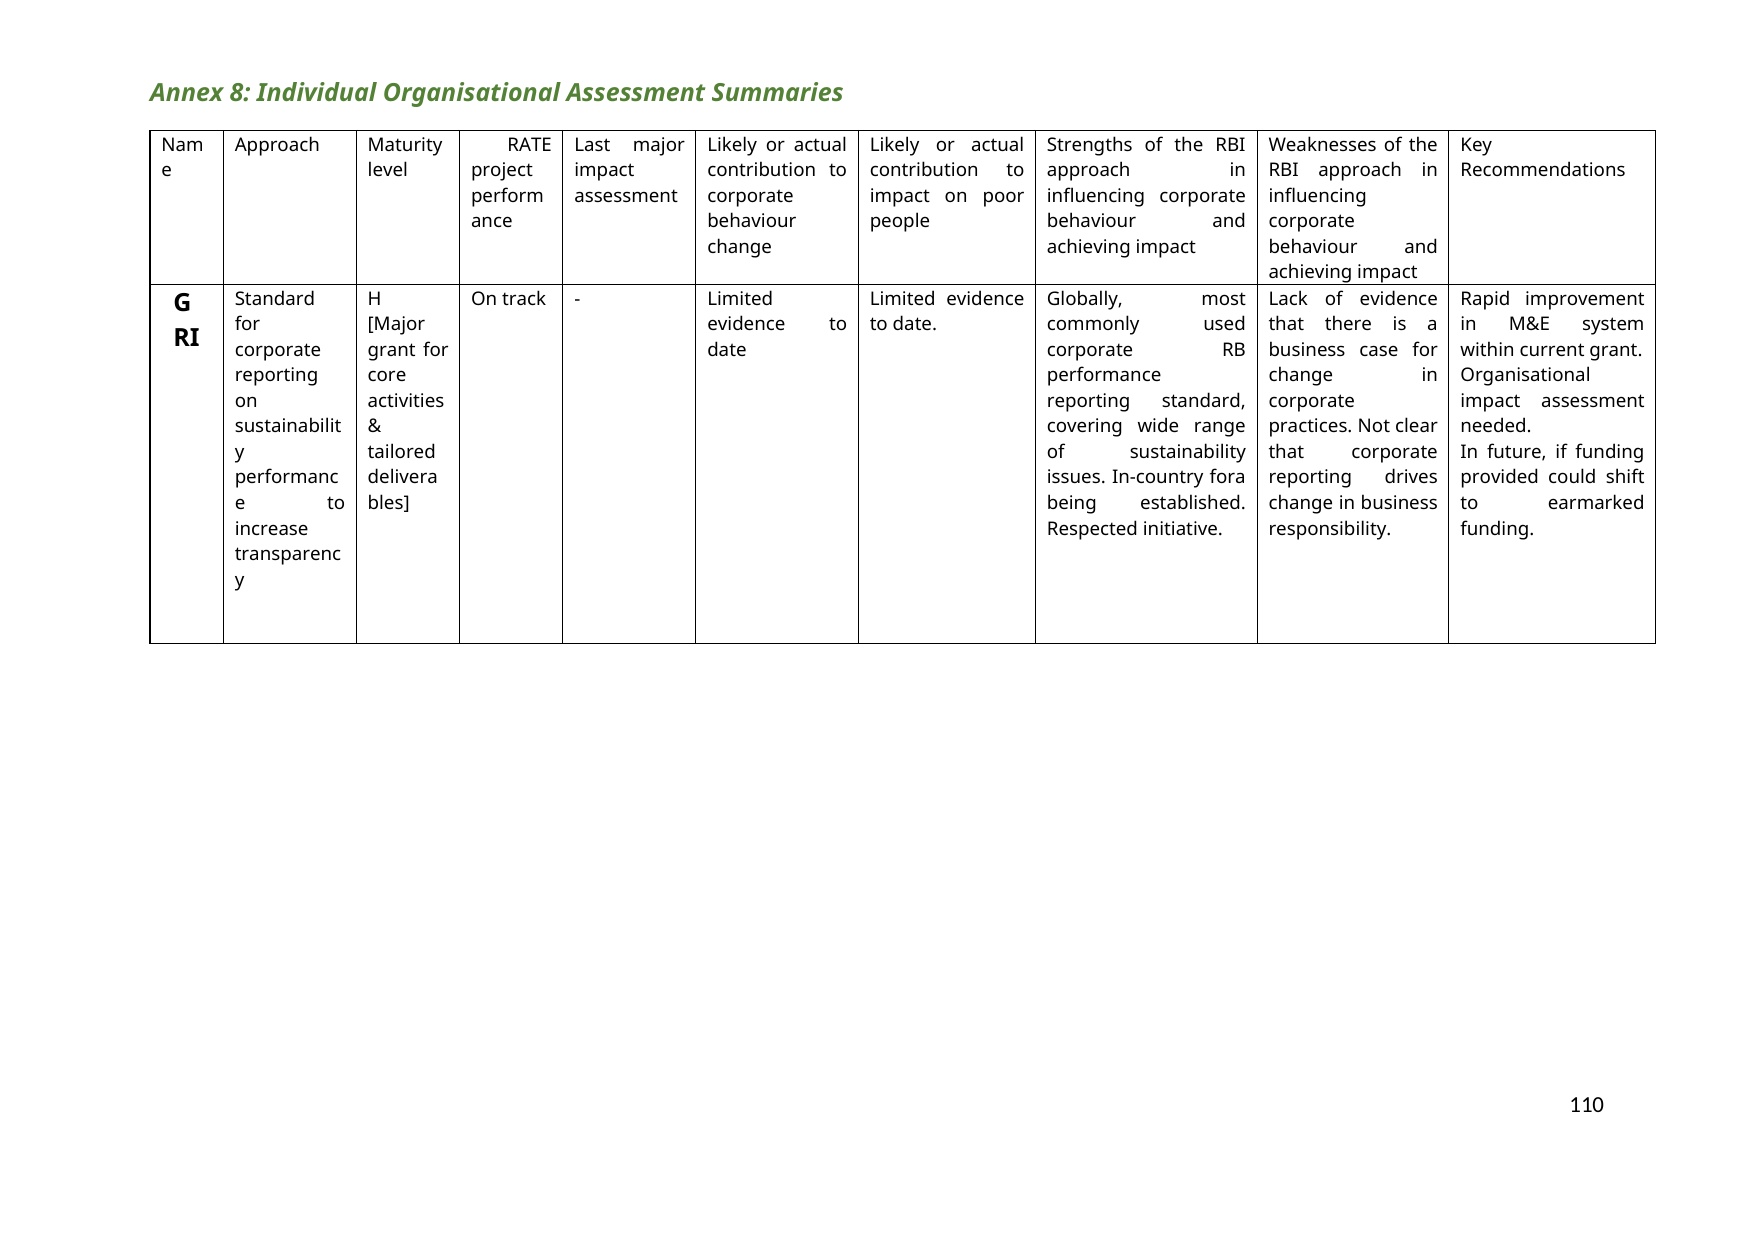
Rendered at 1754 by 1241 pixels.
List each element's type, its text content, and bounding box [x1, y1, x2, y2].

table_header Likely or actual contribution to impact on poor people [859, 131, 1035, 284]
table_cell Standard for corporate reporting on sustainability performance to increase transparency [224, 285, 356, 642]
table_header Approach [224, 131, 356, 284]
table_header RATE project performance [460, 131, 562, 284]
table_header Strengths of the RBI approach in influencing corporate behaviour and achieving impact [1036, 131, 1257, 284]
table_cell Rapid improvement in M&E system within current grant. Organisational impact assessment needed. In future, if funding provided could shift to earmarked funding. [1449, 285, 1655, 642]
table_header Last major impact assessment [563, 131, 695, 284]
table_header Maturity level [357, 131, 459, 284]
table_header Weaknesses of the RBI approach in influencing corporate behaviour and achieving impact [1258, 131, 1448, 284]
table_cell Globally, most commonly used corporate RB performance reporting standard, covering wide range of sustainability issues. In-country fora being established. Respected initiative. [1036, 285, 1257, 642]
text Annex 8: Individual Organisational Assessment Summaries [150, 75, 1604, 109]
table_cell GRI [151, 285, 223, 642]
table_cell Limited evidence to date [696, 285, 858, 642]
table_header Likely or actual contribution to corporate behaviour change [696, 131, 858, 284]
table_cell H [Major grant for core activities & tailored deliverables] [357, 285, 459, 642]
table_header Name [151, 131, 223, 284]
table_cell On track [460, 285, 562, 642]
table_cell Lack of evidence that there is a business case for change in corporate practices. Not clear that corporate reporting drives change in business responsibility. [1258, 285, 1448, 642]
table_cell Limited evidence to date. [859, 285, 1035, 642]
table_cell - [563, 285, 695, 642]
table_header Key Recommendations [1449, 131, 1655, 284]
